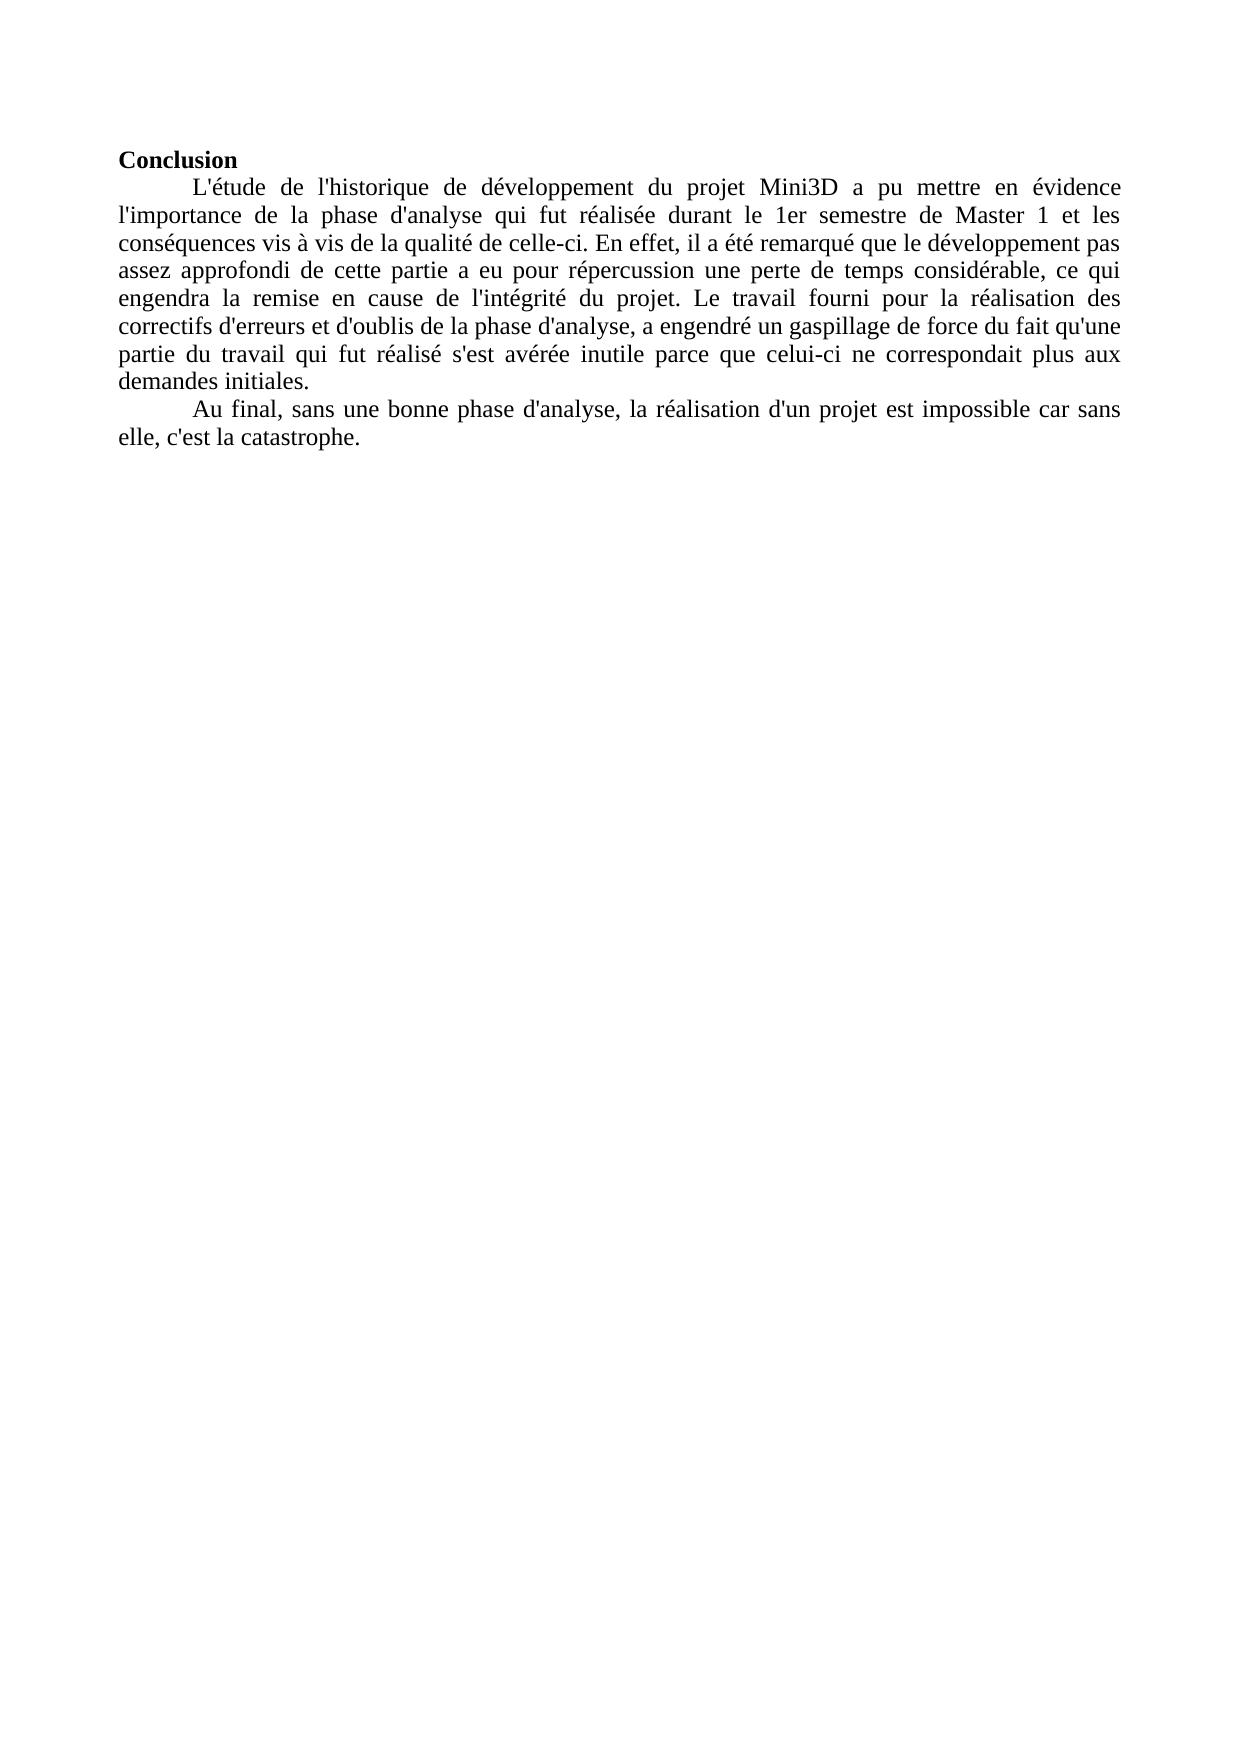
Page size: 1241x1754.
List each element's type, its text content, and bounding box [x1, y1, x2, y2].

text L'étude de l'historique de développement du projet Mini3D a pu mettre en évidence l'importance de la phase d'analyse qui fut réalisée durant le 1er semestre de Master 1 et les conséquences vis à vis de la qualité de celle-ci. En effet, il a été remarqué que le développement pas assez approfondi de cette partie a eu pour répercussion une perte de temps considérable, ce qui engendra la remise en cause de l'intégrité du projet. Le travail fourni pour la réalisation des correctifs d'erreurs et d'oublis de la phase d'analyse, a engendré un gaspillage de force du fait qu'une partie du travail qui fut réalisé s'est avérée inutile parce que celui-ci ne correspondait plus aux demandes initiales. [118, 173, 1122, 395]
text Au final, sans une bonne phase d'analyse, la réalisation d'un projet est impossible car sans elle, c'est la catastrophe. [118, 395, 1122, 451]
text Conclusion [118, 146, 1122, 173]
